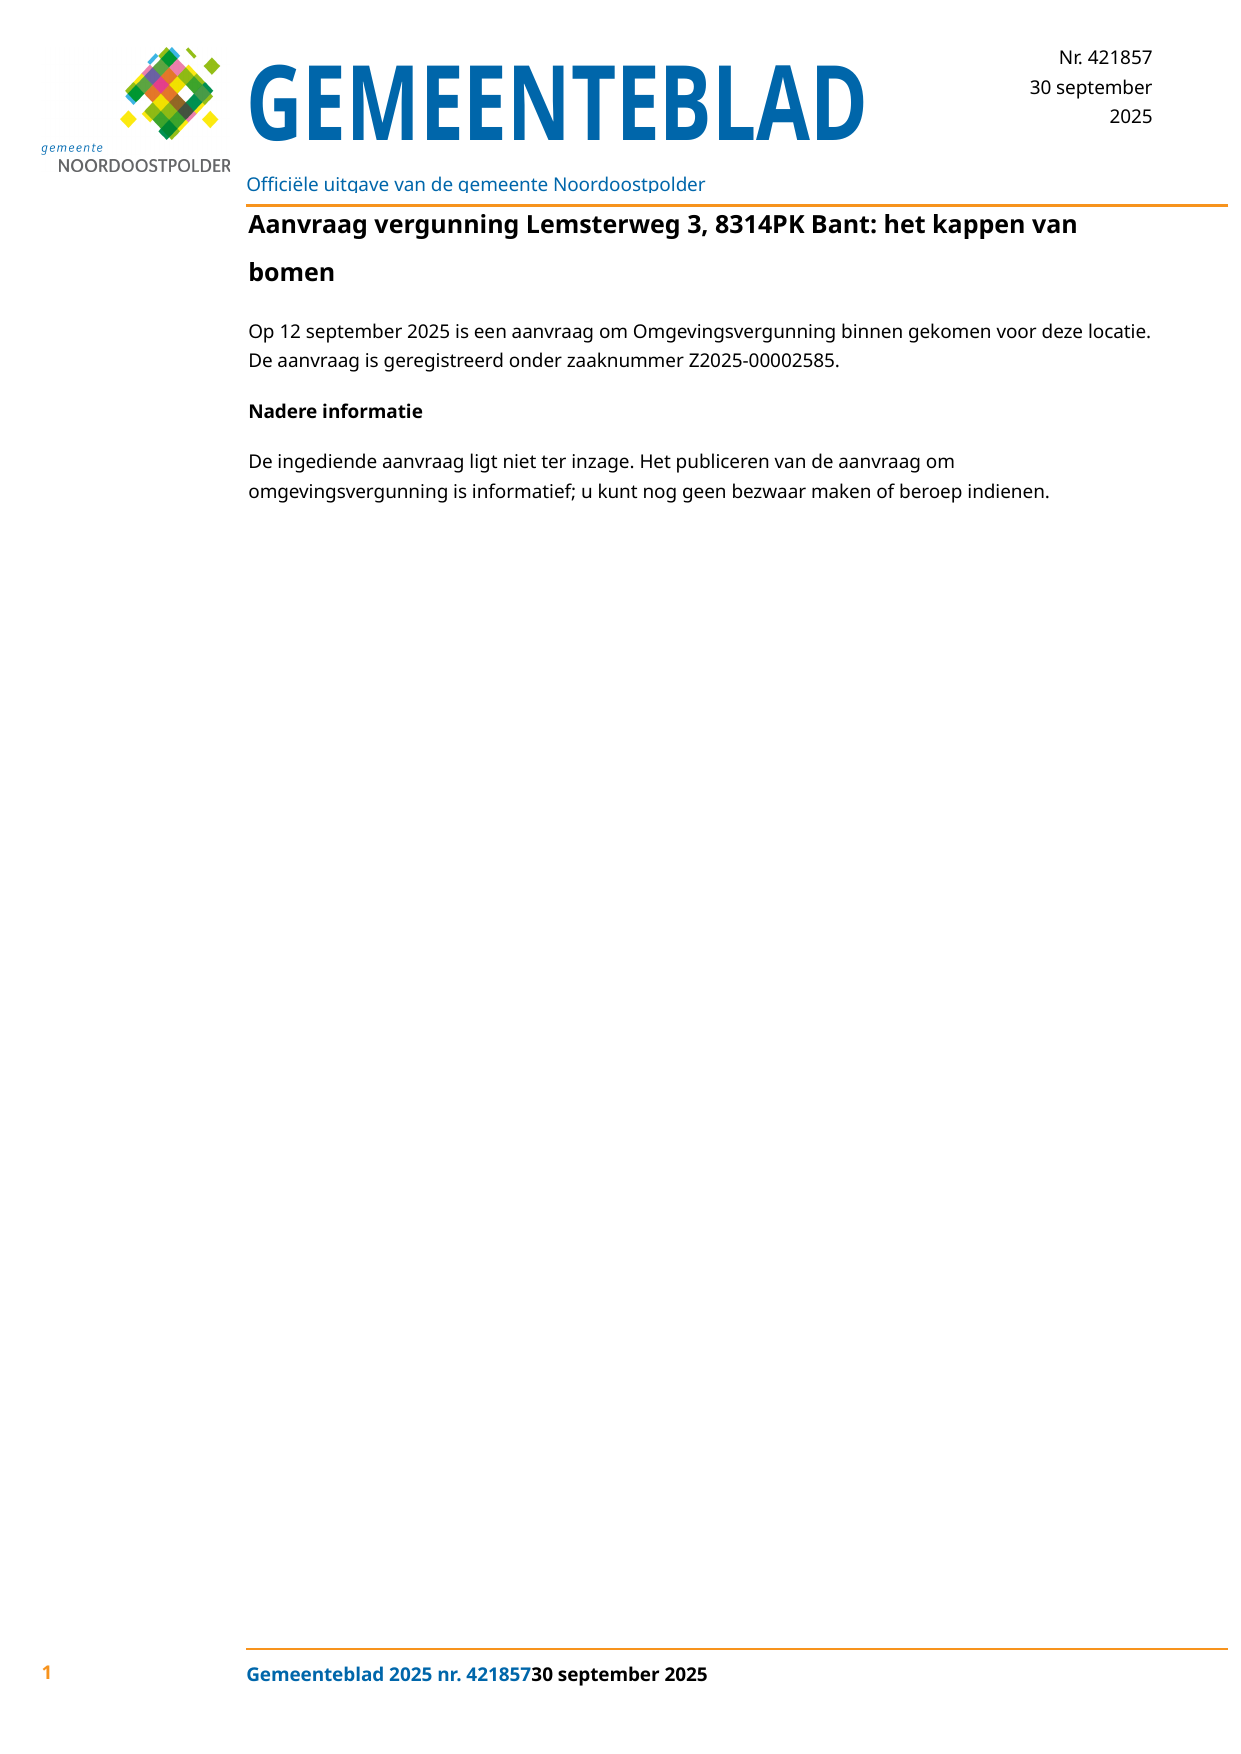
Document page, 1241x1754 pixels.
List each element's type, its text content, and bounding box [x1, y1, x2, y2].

text Op 12 september 2025 is een aanvraag om Omgevingsvergunning binnen gekomen voor deze locatie. De aanvraag is geregistreerd onder zaaknummer Z2025-00002585. [248, 318, 1152, 373]
picture [41, 47, 231, 172]
text De ingediende aanvraag ligt niet ter inzage. Het publiceren van de aanvraag om omgevingsvergunning is informatief; u kunt nog geen bezwaar maken of beroep indienen. [248, 448, 1152, 504]
text Aanvraag vergunning Lemsterweg 3, 8314PK Bant: het kappen van bomen [248, 207, 1152, 288]
text Nadere informatie [248, 398, 1152, 424]
